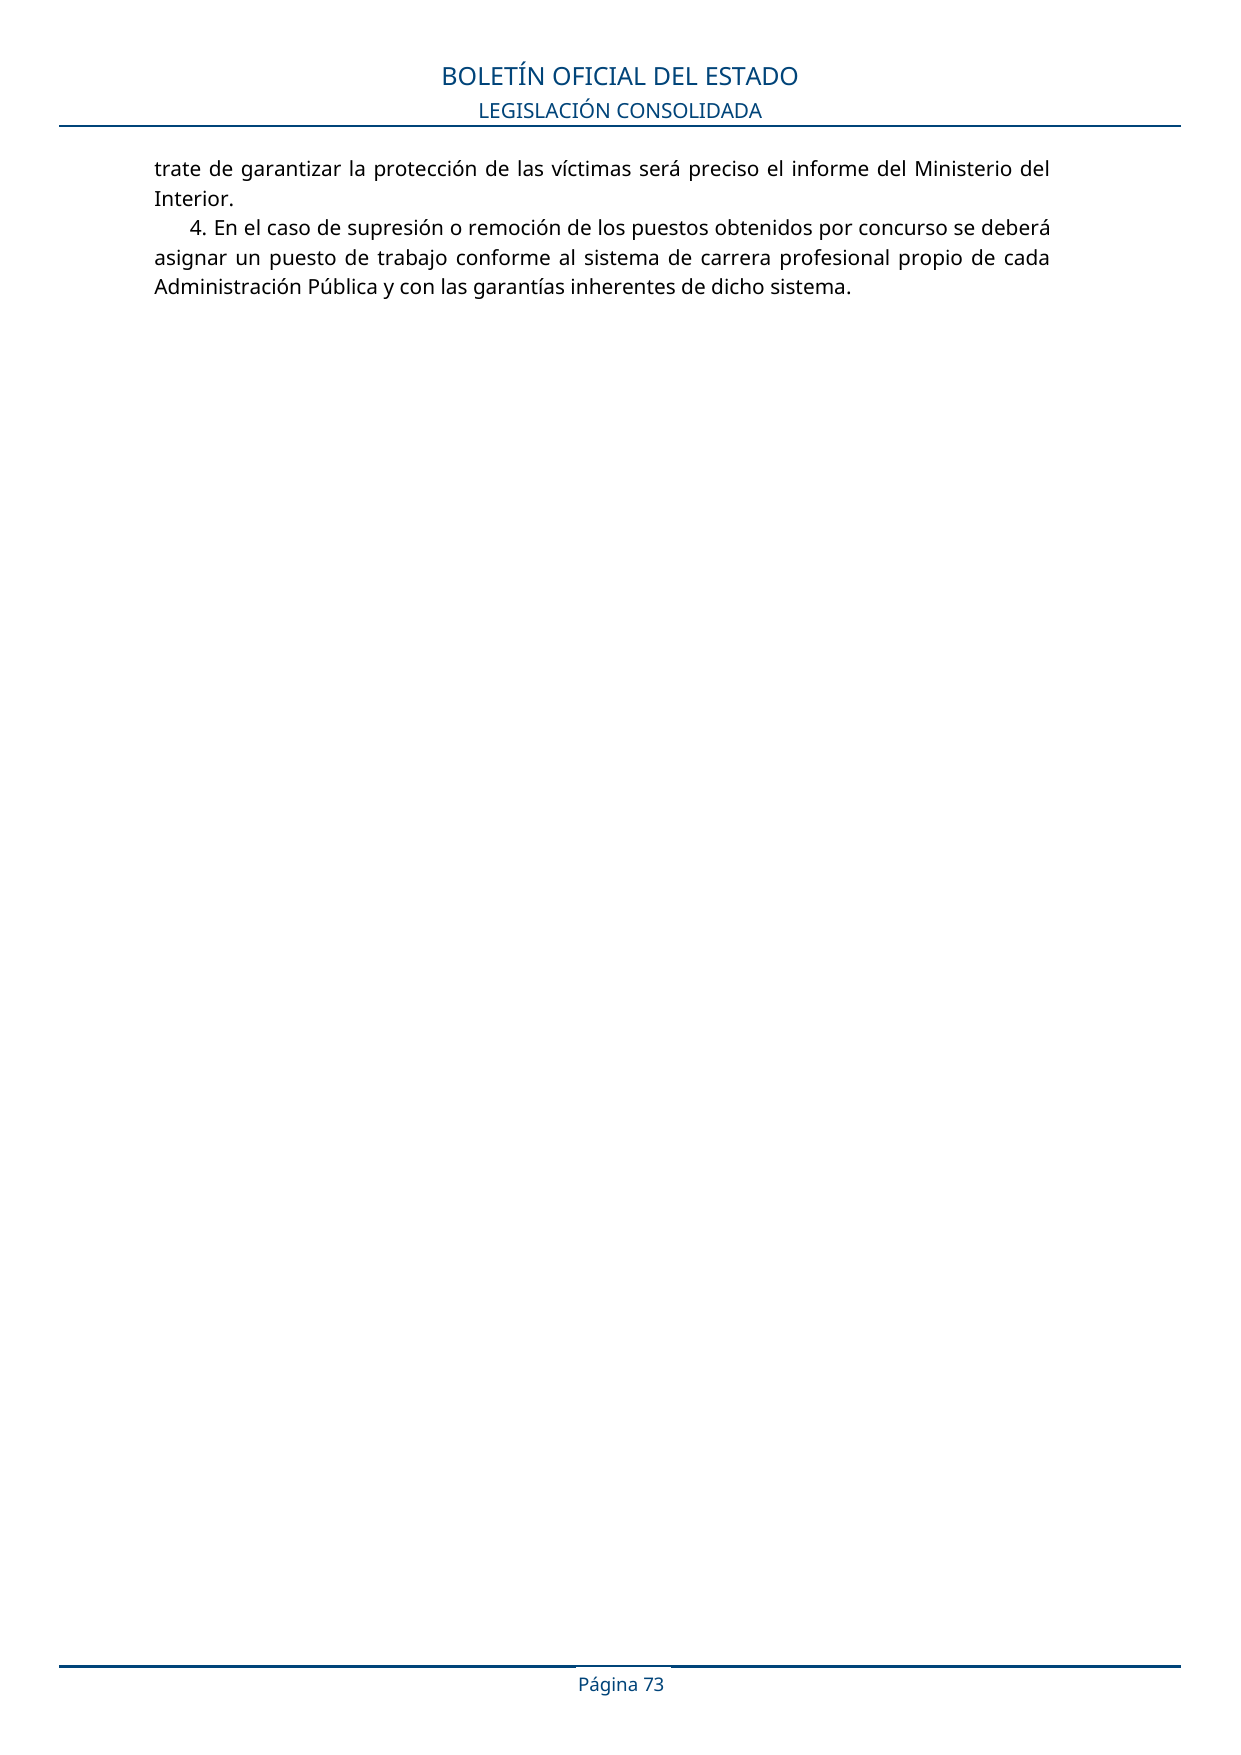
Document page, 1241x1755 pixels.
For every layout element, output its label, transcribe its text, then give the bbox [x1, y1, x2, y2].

text trate de garantizar la protección de las víctimas será preciso el informe del Ministerio del Interior. [154, 154, 1052, 212]
list En el caso de supresión o remoción de los puestos obtenidos por concurso se deberá asignar un puesto de trabajo conforme al sistema de carrera profesional propio de cada Administración Pública y con las garantías inherentes de dicho sistema. [154, 213, 1052, 300]
